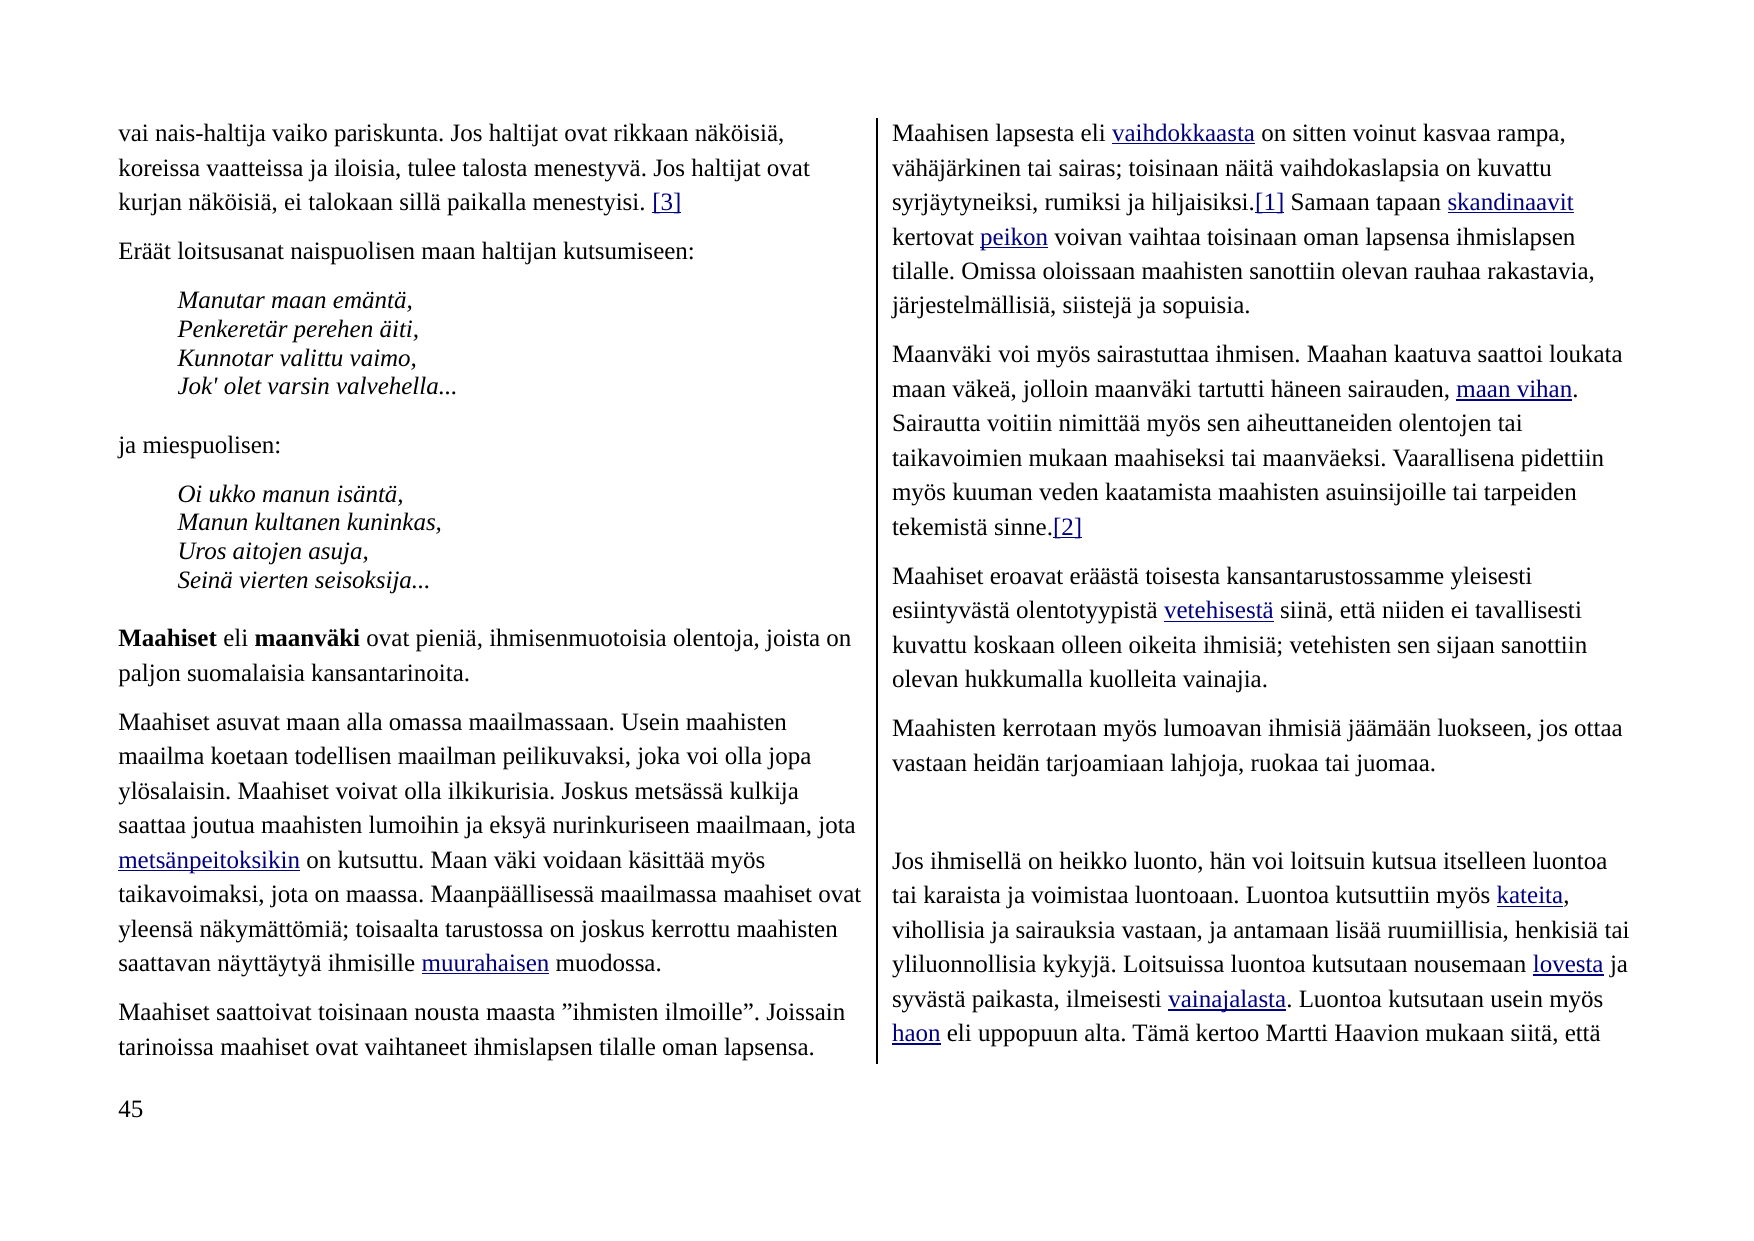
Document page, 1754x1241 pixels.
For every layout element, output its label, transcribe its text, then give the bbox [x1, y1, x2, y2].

list Penkeretär perehen äiti, [177, 314, 862, 343]
text ja miespuolisen: [118, 430, 862, 458]
list Jok' olet varsin valvehella... [177, 371, 862, 400]
list Manutar maan emäntä, [177, 285, 862, 314]
list Kunnotar valittu vaimo, [177, 343, 862, 371]
text Eräät loitsusanat naispuolisen maan haltijan kutsumiseen: [118, 236, 862, 265]
text Maanväki voi myös sairastuttaa ihmisen. Maahan kaatuva saattoi loukata maan väkeä, jolloin maanväki tartutti häneen sairauden, maan vihan. Sairautta voitiin nimittää myös sen aiheuttaneiden olentojen tai taikavoimien mukaan maahiseksi tai maanväeksi. Vaarallisena pidettiin myös kuuman veden kaatamista maahisten asuinsijoille tai tarpeiden tekemistä sinne.[2] [892, 339, 1635, 541]
list Manun kultanen kuninkas, [177, 507, 862, 536]
text Jos ihmisellä on heikko luonto, hän voi loitsuin kutsua itselleen luontoa tai karaista ja voimistaa luontoaan. Luontoa kutsuttiin myös kateita, vihollisia ja sairauksia vastaan, ja antamaan lisää ruumiillisia, henkisiä tai yliluonnollisia kykyjä. Loitsuissa luontoa kutsutaan nousemaan lovesta ja syvästä paikasta, ilmeisesti vainajalasta. Luontoa kutsutaan usein myös haon eli uppopuun alta. Tämä kertoo Martti Haavion mukaan siitä, että [892, 846, 1635, 1047]
text vai nais-haltija vaiko pariskunta. Jos haltijat ovat rikkaan näköisiä, koreissa vaatteissa ja iloisia, tulee talosta menestyvä. Jos haltijat ovat kurjan näköisiä, ei talokaan sillä paikalla menestyisi. [3] [118, 118, 862, 216]
text Maahiset eroavat eräästä toisesta kansantarustossamme yleisesti esiintyvästä olentotyypistä vetehisestä siinä, että niiden ei tavallisesti kuvattu koskaan olleen oikeita ihmisiä; vetehisten sen sijaan sanottiin olevan hukkumalla kuolleita vainajia. [892, 561, 1635, 693]
list Oi ukko manun isäntä, [177, 479, 862, 507]
text Maahiset eli maanväki ovat pieniä, ihmisenmuotoisia olentoja, joista on paljon suomalaisia kansantarinoita. [118, 623, 862, 686]
text Maahiset saattoivat toisinaan nousta maasta ”ihmisten ilmoille”. Joissain tarinoissa maahiset ovat vaihtaneet ihmislapsen tilalle oman lapsensa. [118, 997, 862, 1060]
text Maahiset asuvat maan alla omassa maailmassaan. Usein maahisten maailma koetaan todellisen maailman peilikuvaksi, joka voi olla jopa ylösalaisin. Maahiset voivat olla ilkikurisia. Joskus metsässä kulkija saattaa joutua maahisten lumoihin ja eksyä nurinkuriseen maailmaan, jota metsänpeitoksikin on kutsuttu. Maan väki voidaan käsittää myös taikavoimaksi, jota on maassa. Maanpäällisessä maailmassa maahiset ovat yleensä näkymättömiä; toisaalta tarustossa on joskus kerrottu maahisten saattavan näyttäytyä ihmisille muurahaisen muodossa. [118, 707, 862, 977]
text Maahisen lapsesta eli vaihdokkaasta on sitten voinut kasvaa rampa, vähäjärkinen tai sairas; toisinaan näitä vaihdokaslapsia on kuvattu syrjäytyneiksi, rumiksi ja hiljaisiksi.[1] Samaan tapaan skandinaavit kertovat peikon voivan vaihtaa toisinaan oman lapsensa ihmislapsen tilalle. Omissa oloissaan maahisten sanottiin olevan rauhaa rakastavia, järjestelmällisiä, siistejä ja sopuisia. [892, 118, 1635, 319]
text Maahisten kerrotaan myös lumoavan ihmisiä jäämään luokseen, jos ottaa vastaan heidän tarjoamiaan lahjoja, ruokaa tai juomaa. [892, 713, 1635, 777]
list Uros aitojen asuja, [177, 536, 862, 565]
list Seinä vierten seisoksija... [177, 565, 862, 594]
